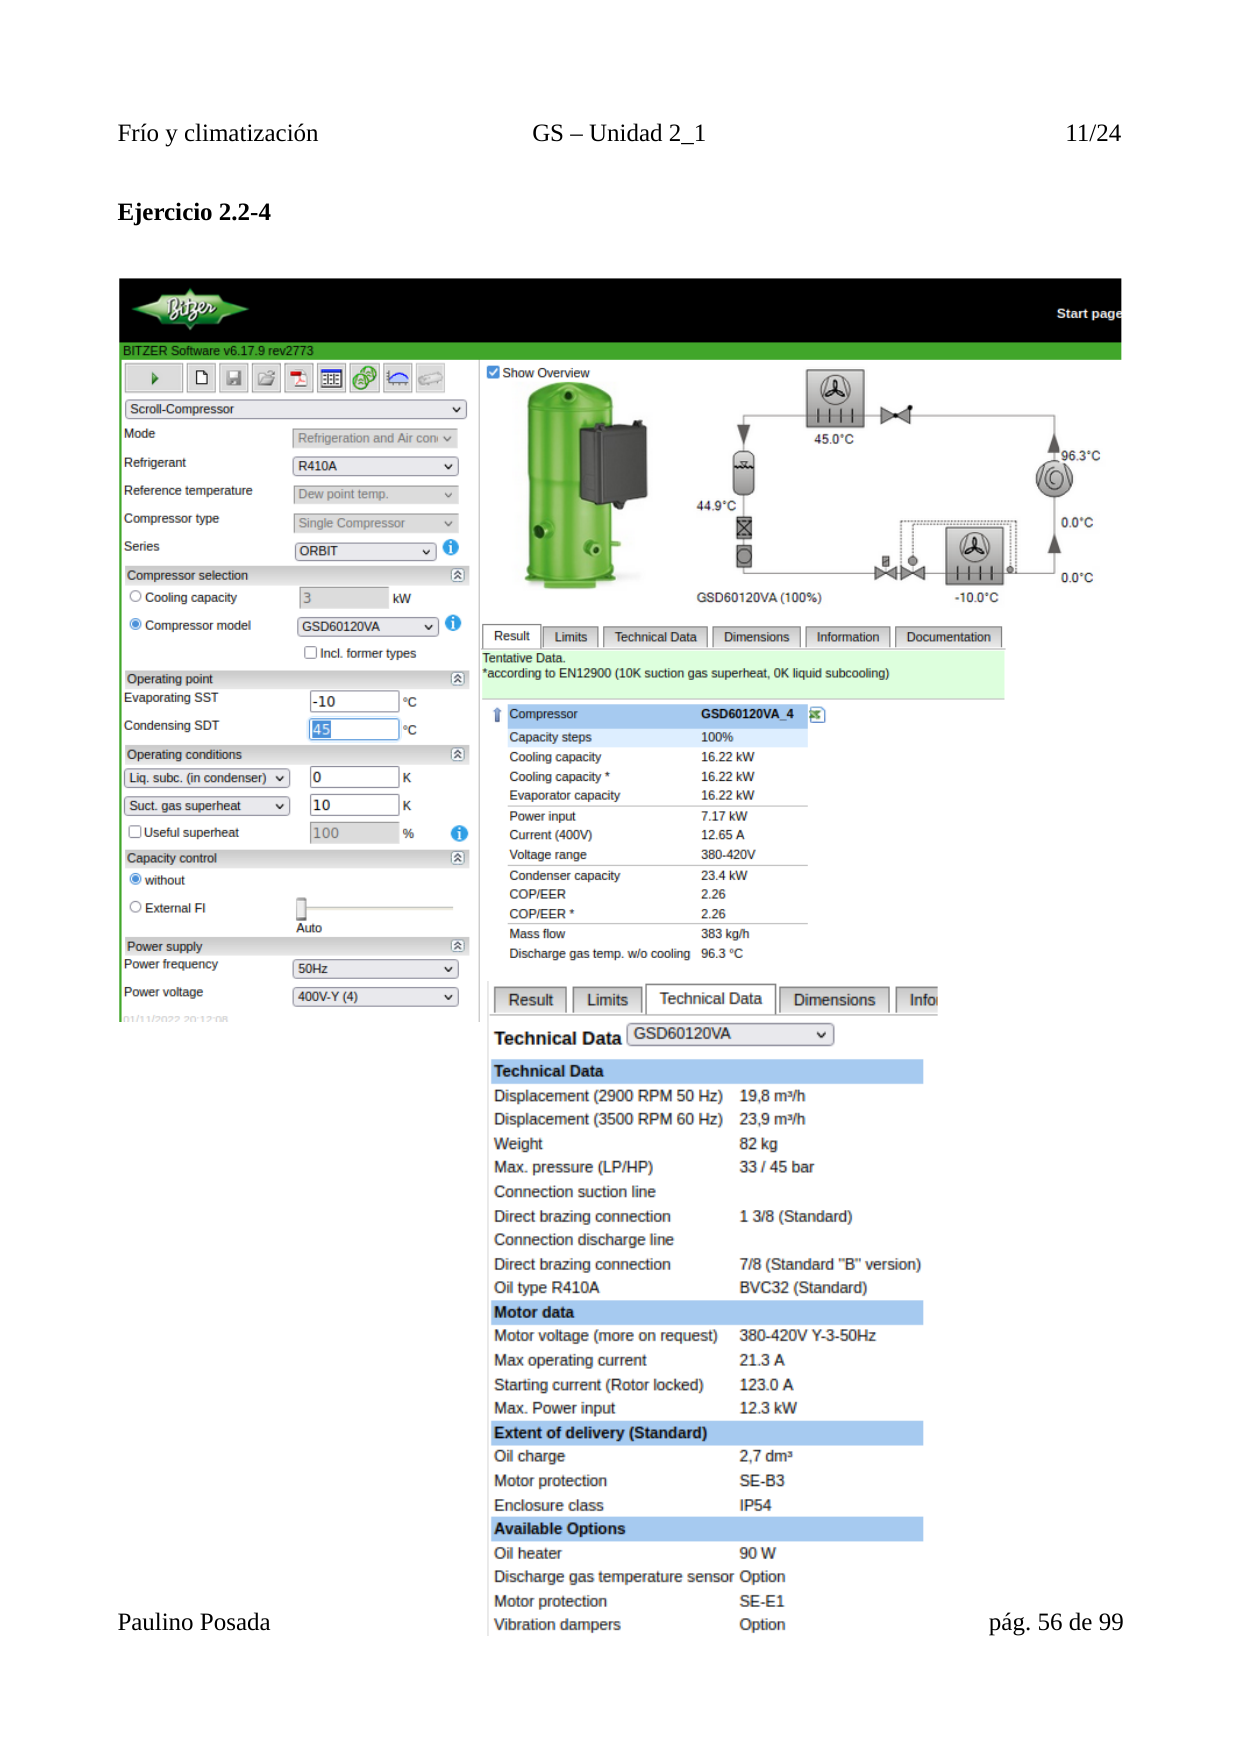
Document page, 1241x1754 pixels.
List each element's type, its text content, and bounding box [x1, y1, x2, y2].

picture [117, 275, 1122, 1636]
text Ejercicio 2.2-4 [117, 197, 1123, 226]
